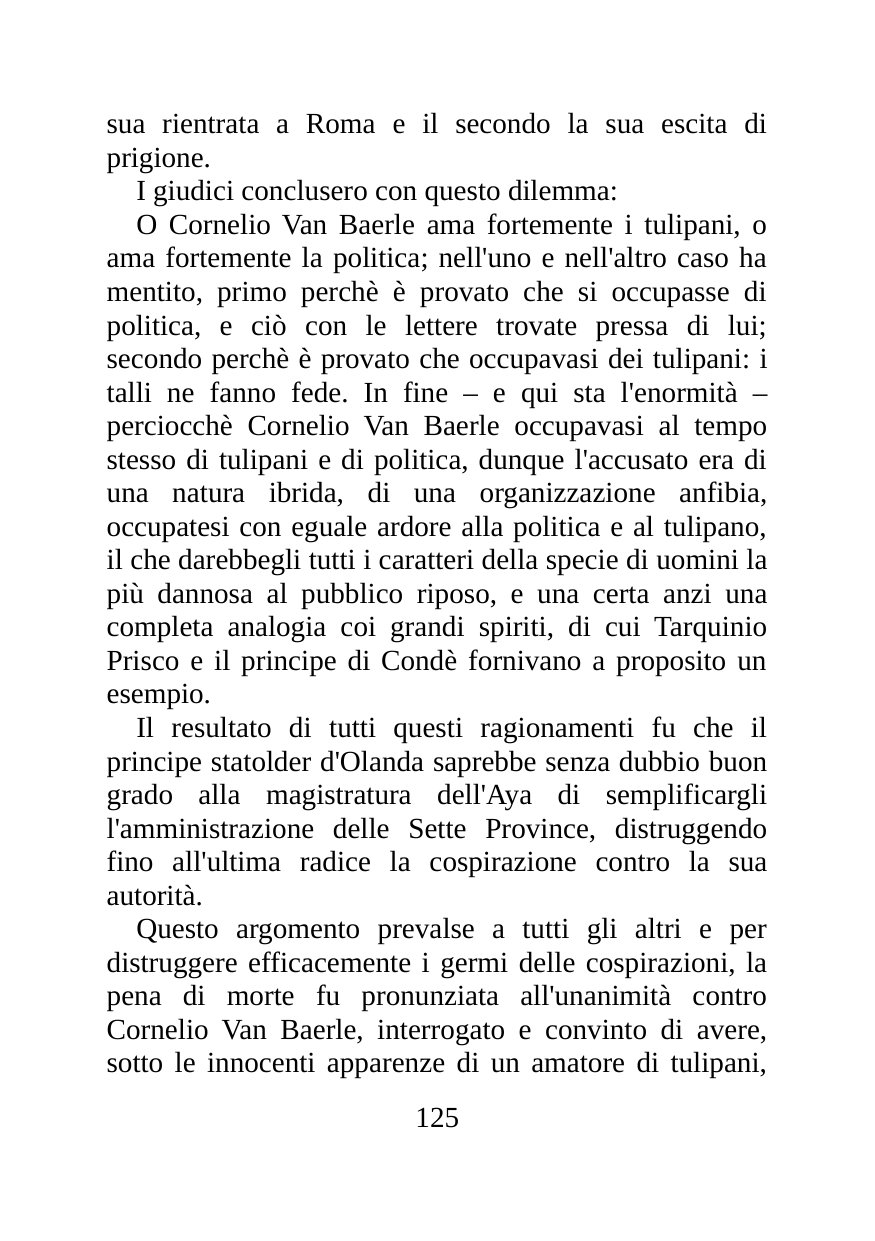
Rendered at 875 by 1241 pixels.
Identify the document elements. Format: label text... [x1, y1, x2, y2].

text O Cornelio Van Baerle ama fortemente i tulipani, o ama fortemente la politica; nell'uno e nell'altro caso ha mentito, primo perchè è provato che si occupasse di politica, e ciò con le lettere trovate pressa di lui; secondo perchè è provato che occupavasi dei tulipani: i talli ne fanno fede. In fine ‒ e qui sta l'enormità ‒ perciocchè Cornelio Van Baerle occupavasi al tempo stesso di tulipani e di politica, dunque l'accusato era di una natura ibrida, di una organizzazione anfibia, occupatesi con eguale ardore alla politica e al tulipano, il che darebbegli tutti i caratteri della specie di uomini la più dannosa al pubblico riposo, e una certa anzi una completa analogia coi grandi spiriti, di cui Tarquinio Prisco e il principe di Condè fornivano a proposito un esempio. [106, 207, 768, 710]
text Questo argomento prevalse a tutti gli altri e per distruggere efficacemente i germi delle cospirazioni, la pena di morte fu pronunziata all'unanimità contro Cornelio Van Baerle, interrogato e convinto di avere, sotto le innocenti apparenze di un amatore di tulipani, [106, 911, 768, 1079]
text I giudici conclusero con questo dilemma: [106, 173, 768, 207]
text Il resultato di tutti questi ragionamenti fu che il principe statolder d'Olanda saprebbe senza dubbio buon grado alla magistratura dell'Aya di semplificargli l'amministrazione delle Sette Province, distruggendo fino all'ultima radice la cospirazione contro la sua autorità. [106, 710, 768, 911]
text sua rientrata a Roma e il secondo la sua escita di prigione. [106, 106, 768, 173]
